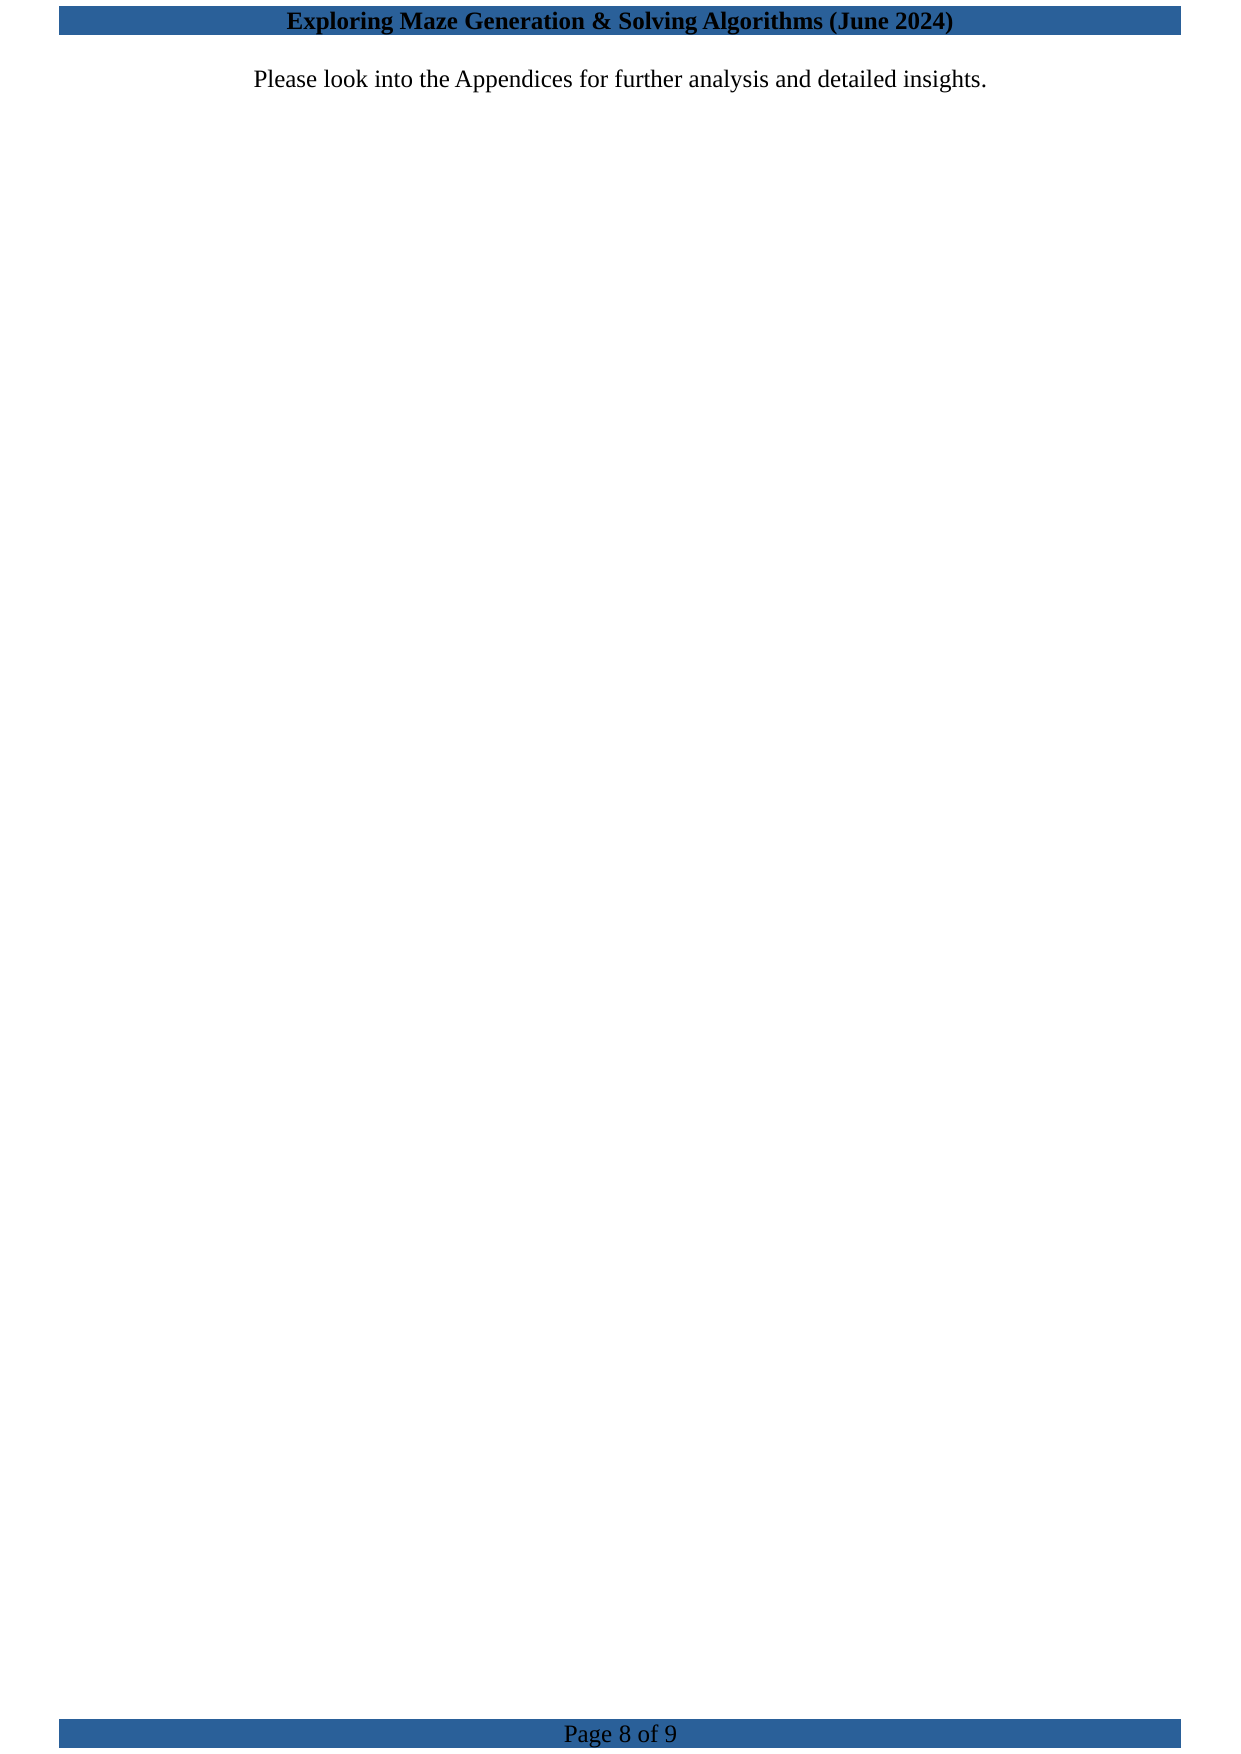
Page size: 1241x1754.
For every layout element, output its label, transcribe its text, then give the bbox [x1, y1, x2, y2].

text Please look into the Appendices for further analysis and detailed insights. [59, 64, 1181, 93]
